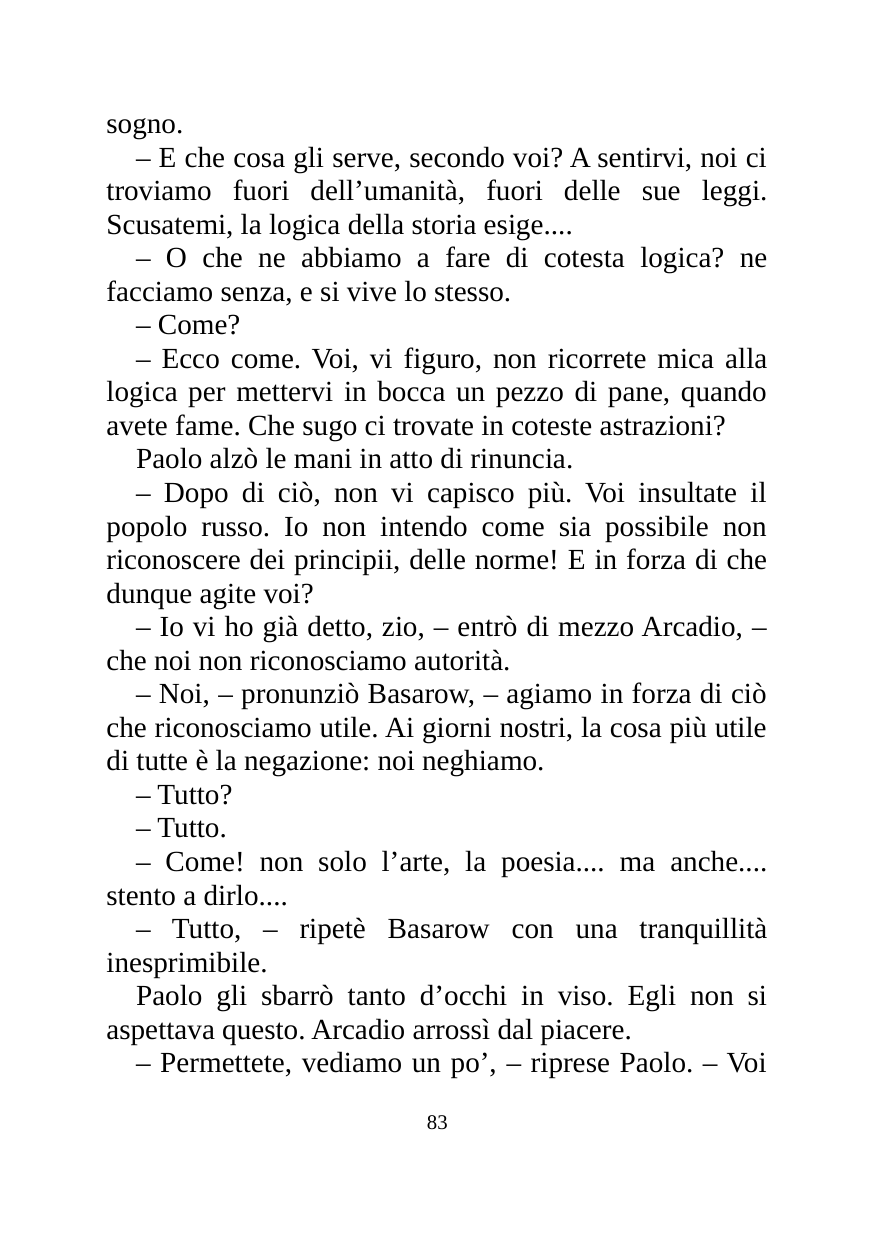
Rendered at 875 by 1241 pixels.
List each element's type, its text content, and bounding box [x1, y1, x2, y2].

text – Io vi ho già detto, zio, – entrò di mezzo Arcadio, – che noi non riconosciamo autorità. [106, 609, 768, 676]
text sogno. [106, 106, 768, 140]
text – Come! non solo l’arte, la poesia.... ma anche.... stento a dirlo.... [106, 844, 768, 911]
text – O che ne abbiamo a fare di cotesta logica? ne facciamo senza, e si vive lo stesso. [106, 240, 768, 307]
text – Come? [106, 307, 768, 341]
text – Tutto. [106, 811, 768, 844]
text – Permettete, vediamo un po’, – riprese Paolo. – Voi [106, 1045, 768, 1079]
text – Tutto? [106, 777, 768, 811]
text – Noi, – pronunziò Basarow, – agiamo in forza di ciò che riconosciamo utile. Ai giorni nostri, la cosa più utile di tutte è la negazione: noi neghiamo. [106, 676, 768, 777]
text Paolo gli sbarrò tanto d’occhi in viso. Egli non si aspettava questo. Arcadio arrossì dal piacere. [106, 978, 768, 1045]
text – Dopo di ciò, non vi capisco più. Voi insultate il popolo russo. Io non intendo come sia possibile non riconoscere dei principii, delle norme! E in forza di che dunque agite voi? [106, 475, 768, 609]
text Paolo alzò le mani in atto di rinuncia. [106, 442, 768, 475]
text – Tutto, – ripetè Basarow con una tranquillità inesprimibile. [106, 911, 768, 978]
text – Ecco come. Voi, vi figuro, non ricorrete mica alla logica per mettervi in bocca un pezzo di pane, quando avete fame. Che sugo ci trovate in coteste astrazioni? [106, 341, 768, 442]
text – E che cosa gli serve, secondo voi? A sentirvi, noi ci troviamo fuori dell’umanità, fuori delle sue leggi. Scusatemi, la logica della storia esige.... [106, 140, 768, 240]
